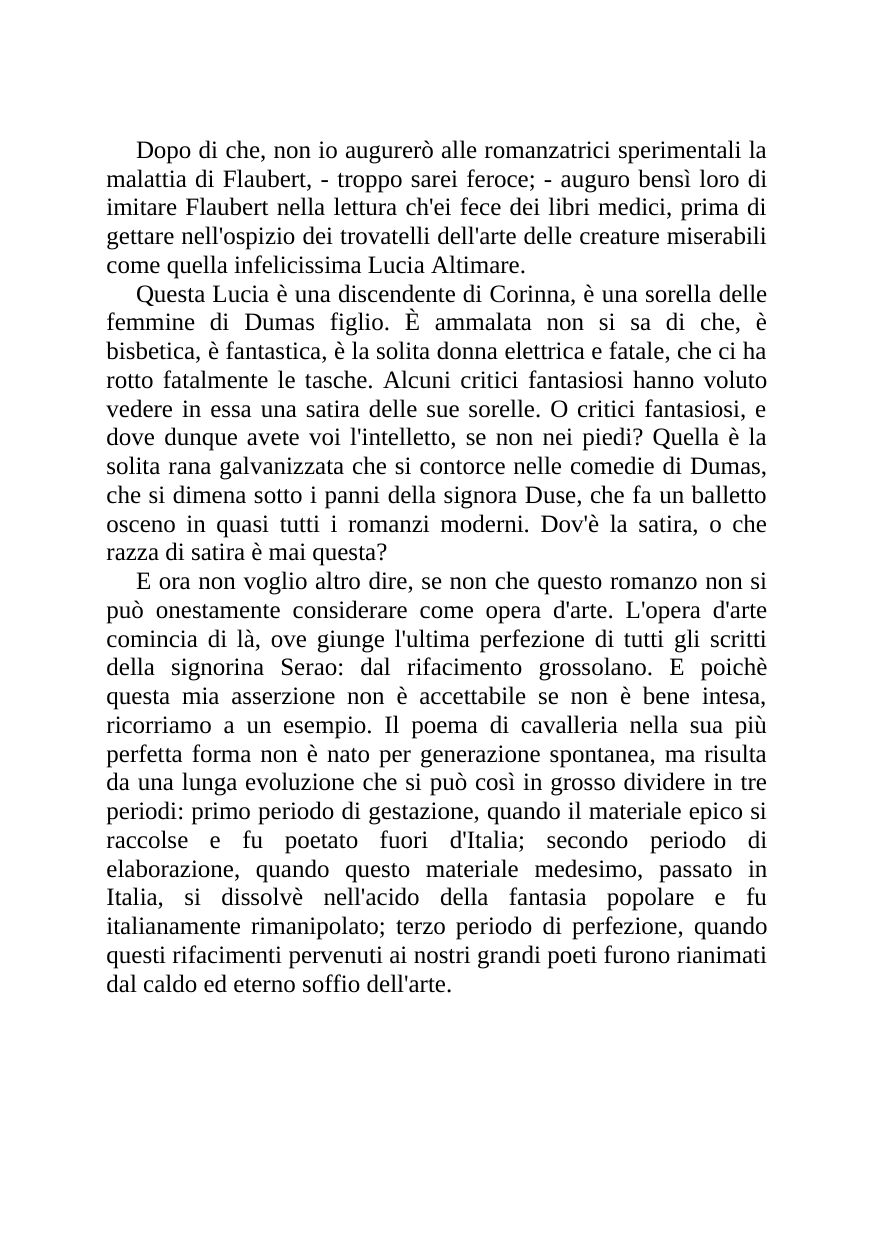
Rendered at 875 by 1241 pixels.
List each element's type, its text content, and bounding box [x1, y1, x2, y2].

text Questa Lucia è una discendente di Corinna, è una sorella delle femmine di Dumas figlio. È ammalata non si sa di che, è bisbetica, è fantastica, è la solita donna elettrica e fatale, che ci ha rotto fatalmente le tasche. Alcuni critici fantasiosi hanno voluto vedere in essa una satira delle sue sorelle. O critici fantasiosi, e dove dunque avete voi l'intelletto, se non nei piedi? Quella è la solita rana galvanizzata che si contorce nelle comedie di Dumas, che si dimena sotto i panni della signora Duse, che fa un balletto osceno in quasi tutti i romanzi moderni. Dov'è la satira, o che razza di satira è mai questa? [106, 279, 768, 566]
text Dopo di che, non io augurerò alle romanzatrici sperimentali la malattia di Flaubert, - troppo sarei feroce; - auguro bensì loro di imitare Flaubert nella lettura ch'ei fece dei libri medici, prima di gettare nell'ospizio dei trovatelli dell'arte delle creature miserabili come quella infelicissima Lucia Altimare. [106, 135, 768, 279]
text E ora non voglio altro dire, se non che questo romanzo non si può onestamente considerare come opera d'arte. L'opera d'arte comincia di là, ove giunge l'ultima perfezione di tutti gli scritti della signorina Serao: dal rifacimento grossolano. E poichè questa mia asserzione non è accettabile se non è bene intesa, ricorriamo a un esempio. Il poema di cavalleria nella sua più perfetta forma non è nato per generazione spontanea, ma risulta da una lunga evoluzione che si può così in grosso dividere in tre periodi: primo periodo di gestazione, quando il materiale epico si raccolse e fu poetato fuori d'Italia; secondo periodo di elaborazione, quando questo materiale medesimo, passato in Italia, si dissolvè nell'acido della fantasia popolare e fu italianamente rimanipolato; terzo periodo di perfezione, quando questi rifacimenti pervenuti ai nostri grandi poeti furono rianimati dal caldo ed eterno soffio dell'arte. [106, 566, 768, 997]
